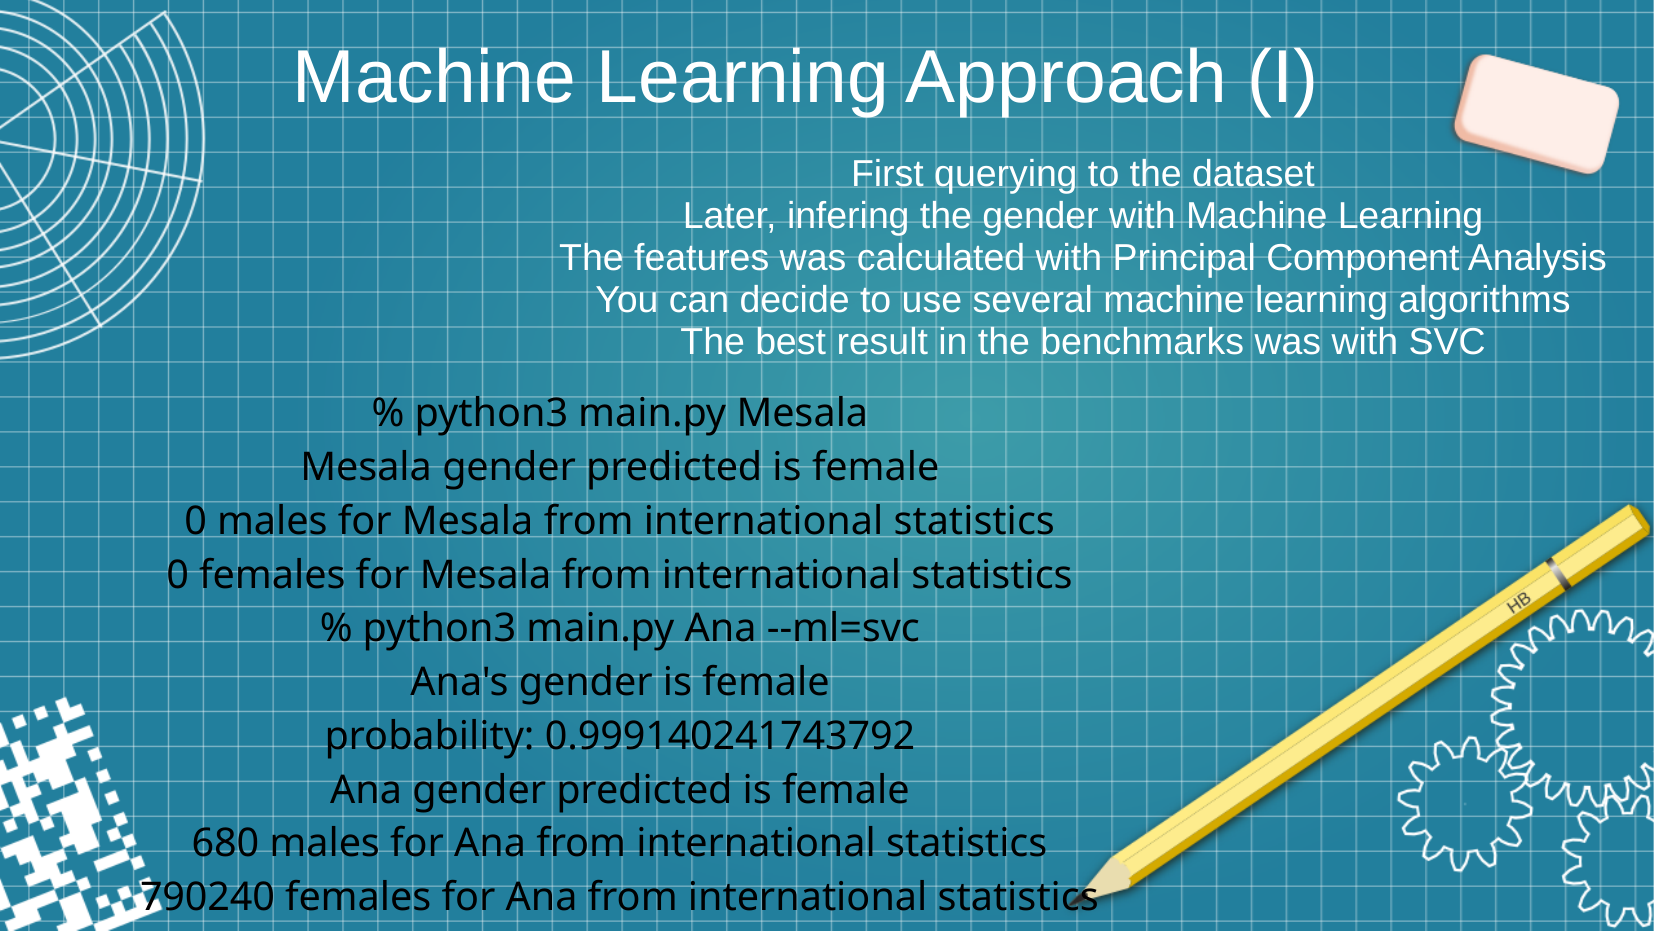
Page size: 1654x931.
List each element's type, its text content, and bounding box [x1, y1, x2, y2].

title Machine Learning Approach (I) [203, 0, 1409, 183]
picture [0, 0, 1654, 931]
text_box First querying to the dataset Later, infering the gender with Machine Learning The features was calculated with Principal Component Analysis You can decide to use several machine learning algorithms The best result in the benchmarks was with SVC [544, 145, 1640, 378]
text_box % python3 main.py Mesala Mesala gender predicted is female 0 males for Mesala from international statistics 0 females for Mesala from international statistics % python3 main.py Ana --ml=svc Ana's gender is female probability: 0.999140241743792 Ana gender predicted is female 680 males for Ana from international statistics 790240 females for Ana from international statistics [37, 377, 1203, 922]
